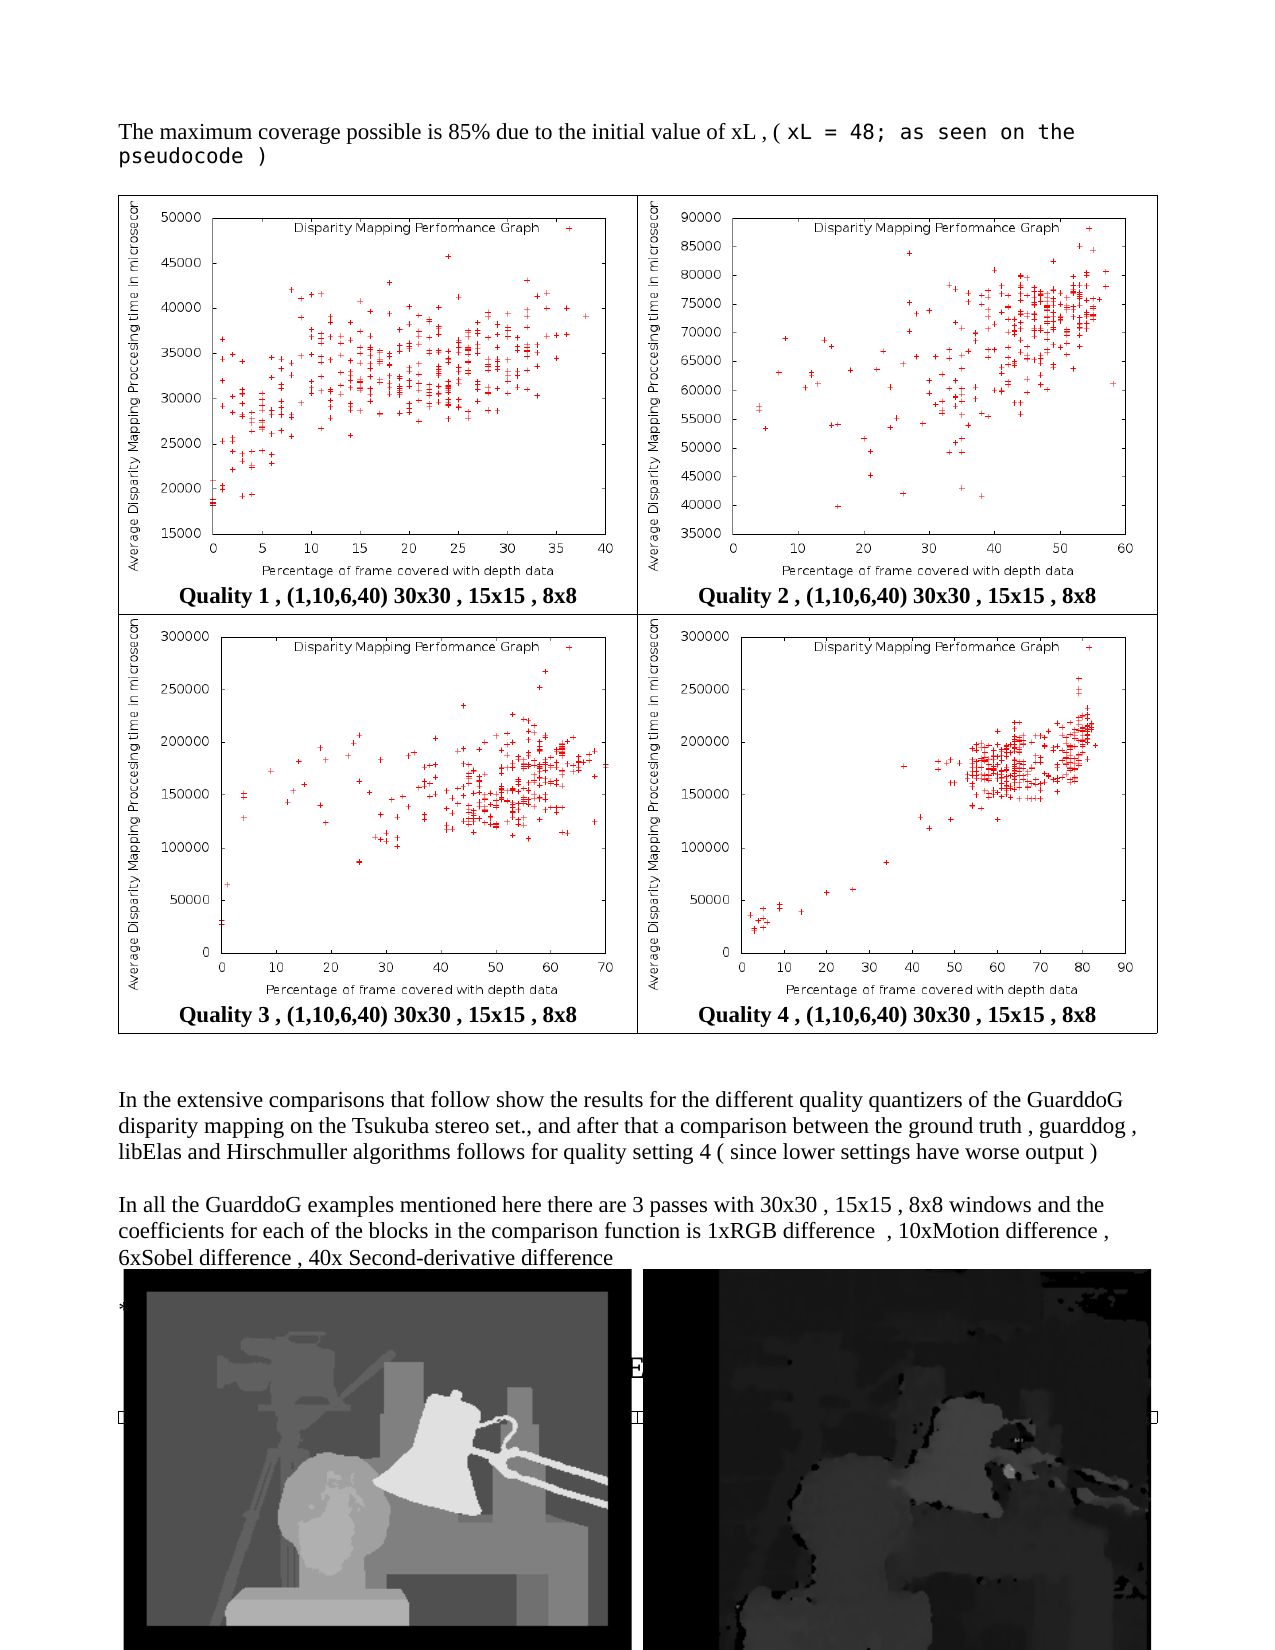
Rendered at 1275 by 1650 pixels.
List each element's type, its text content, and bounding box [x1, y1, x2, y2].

table_header Quality 2 , (1,10,6,40) 30x30 , 15x15 , 8x8 [638, 196, 1157, 614]
table_header Quality 1 , (1,10,6,40) 30x30 , 15x15 , 8x8 [119, 196, 637, 614]
text The maximum coverage possible is 85% due to the initial value of xL , ( xL = 48; as seen on the pseudocode ) [118, 118, 1157, 169]
picture [123, 619, 632, 1001]
table_cell Quality 3 , (1,10,6,40) 30x30 , 15x15 , 8x8 [119, 615, 637, 1033]
picture [643, 1269, 1152, 1650]
picture [643, 619, 1152, 1001]
picture [643, 201, 1152, 582]
picture [123, 201, 632, 582]
table_cell Quality 4 , (1,10,6,40) 30x30 , 15x15 , 8x8 [638, 615, 1157, 1033]
text In all the GuarddoG examples mentioned here there are 3 passes with 30x30 , 15x15 , 8x8 windows and the coefficients for each of the blocks in the comparison function is 1xRGB difference , 10xMotion difference , 6xSobel difference , 40x Second-derivative difference [118, 1191, 1157, 1270]
picture [123, 1269, 632, 1650]
text In the extensive comparisons that follow show the results for the different quality quantizers of the GuarddoG disparity mapping on the Tsukuba stereo set., and after that a comparison between the ground truth , guarddog , libElas and Hirschmuller algorithms follows for quality setting 4 ( since lower settings have worse output ) [118, 1086, 1157, 1165]
